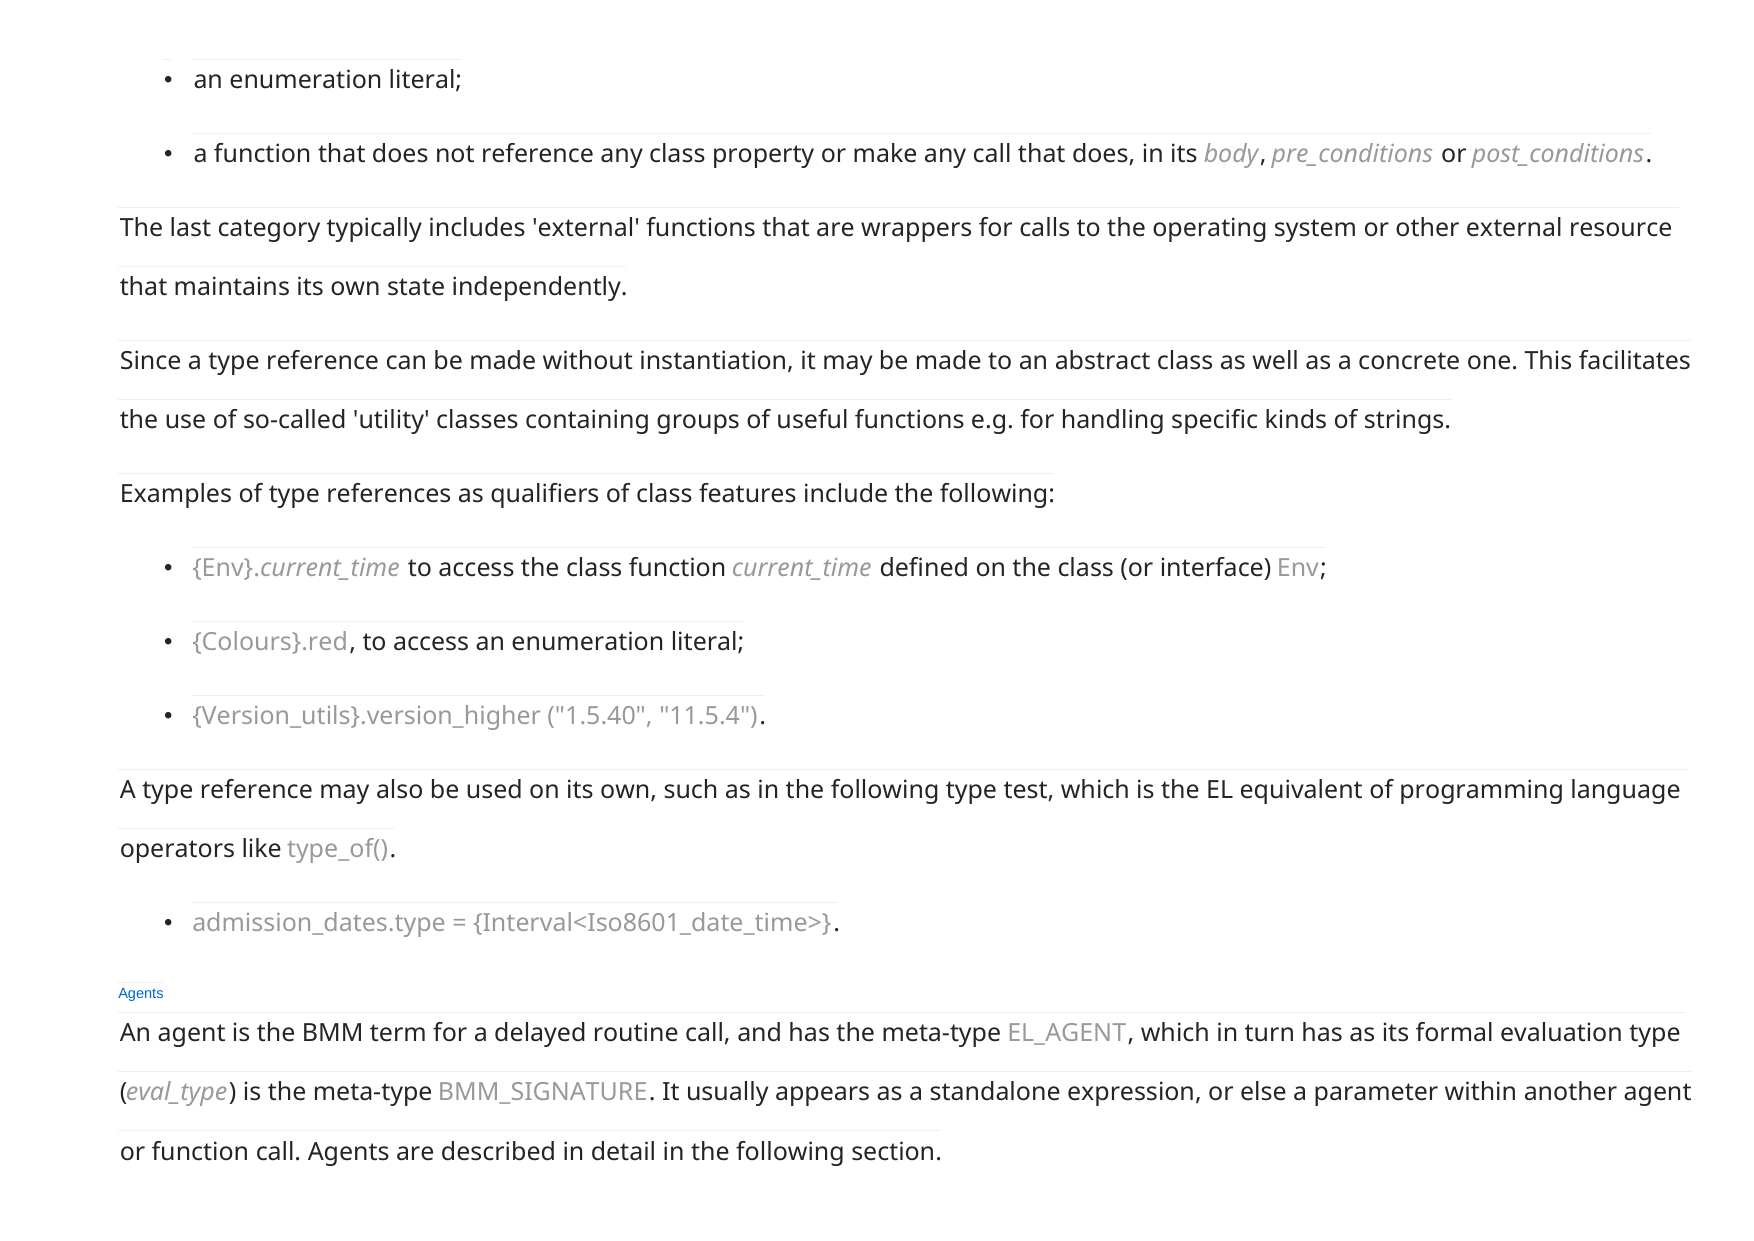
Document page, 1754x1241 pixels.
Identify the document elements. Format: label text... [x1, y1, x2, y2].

text Examples of type references as qualifiers of class features include the following: [118, 473, 1695, 510]
list {Version_utils}.version_higher ("1.5.40", "11.5.4"). [162, 694, 1695, 732]
text The last category typically includes 'external' functions that are wrappers for calls to the operating system or other external resource that maintains its own state independently. [118, 207, 1695, 303]
text A type reference may also be used on its own, such as in the following type test, which is the EL equivalent of programming language operators like type_of(). [118, 768, 1695, 865]
list admission_dates.type = {Interval<Iso8601_date_time>}. [162, 902, 1695, 939]
list {Colours}.red, to access an enumeration literal; [162, 621, 1695, 658]
text An agent is the BMM term for a delayed routine call, and has the meta-type EL_AGENT, which in turn has as its formal evaluation type (eval_type) is the meta-type BMM_SIGNATURE. It usually appears as a standalone expression, or else a parameter within another agent or function call. Agents are described in detail in the following section. [118, 1012, 1695, 1167]
text Since a type reference can be made without instantiation, it may be made to an abstract class as well as a concrete one. This facilitates the use of so-called 'utility' classes containing groups of useful functions e.g. for handling specific kinds of strings. [118, 340, 1695, 436]
list a function that does not reference any class property or make any call that does, in its body, pre_conditions or post_conditions. [162, 133, 1695, 170]
subtitle Agents [118, 982, 1695, 1001]
list {Env}.current_time to access the class function current_time defined on the class (or interface) Env; [162, 547, 1695, 584]
list an enumeration literal; [162, 59, 1695, 96]
